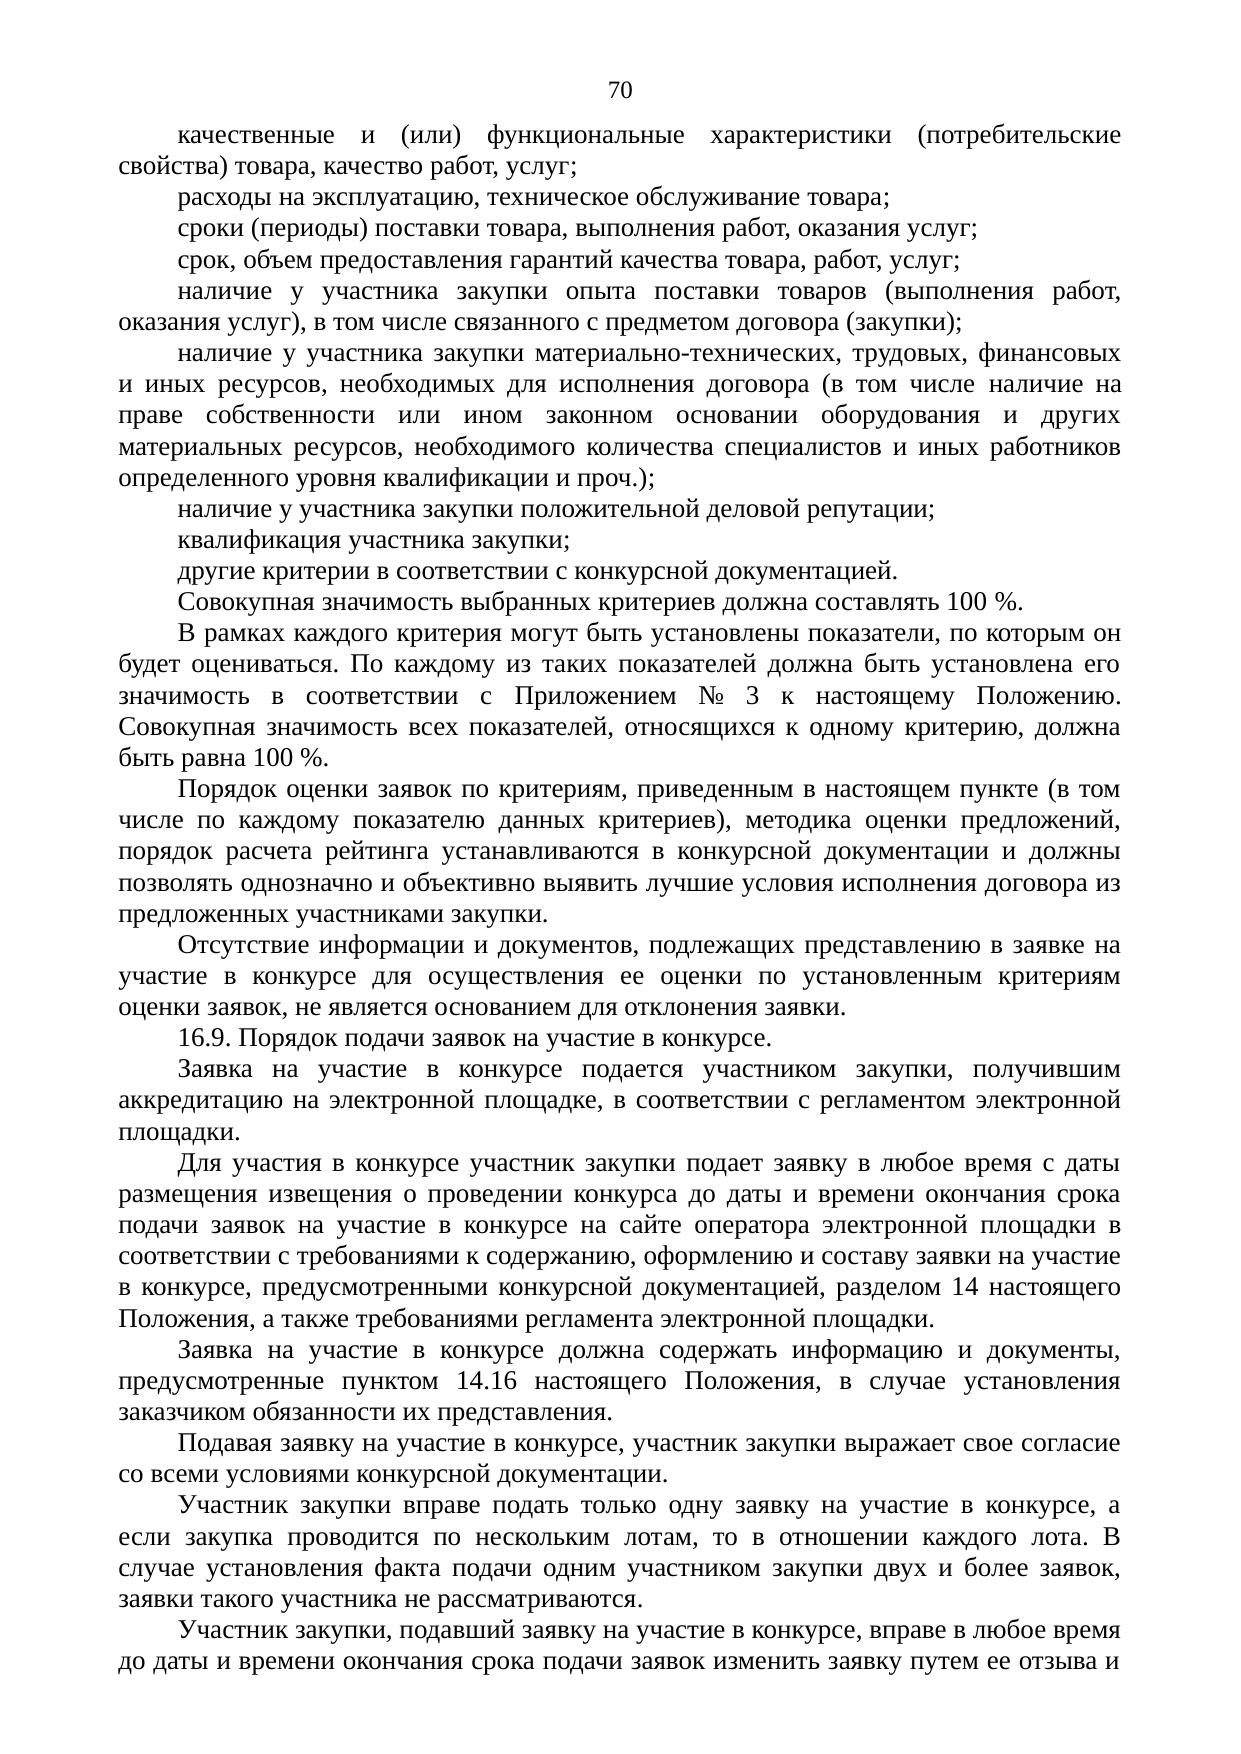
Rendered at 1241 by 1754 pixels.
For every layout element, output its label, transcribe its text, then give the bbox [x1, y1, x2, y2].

text расходы на эксплуатацию, техническое обслуживание товара; [118, 180, 1122, 212]
text наличие у участника закупки положительной деловой репутации; [118, 492, 1122, 523]
text качественные и (или) функциональные характеристики (потребительские свойства) товара, качество работ, услуг; [118, 118, 1122, 180]
text Подавая заявку на участие в конкурсе, участник закупки выражает свое согласие со всеми условиями конкурсной документации. [118, 1426, 1122, 1488]
text другие критерии в соответствии с конкурсной документацией. [118, 554, 1122, 585]
text В рамках каждого критерия могут быть установлены показатели, по которым он будет оцениваться. По каждому из таких показателей должна быть установлена его значимость в соответствии с Приложением № 3 к настоящему Положению. Совокупная значимость всех показателей, относящихся к одному критерию, должна быть равна 100 %. [118, 616, 1122, 772]
text наличие у участника закупки материально-технических, трудовых, финансовых и иных ресурсов, необходимых для исполнения договора (в том числе наличие на праве собственности или ином законном основании оборудования и других материальных ресурсов, необходимого количества специалистов и иных работников определенного уровня квалификации и проч.); [118, 336, 1122, 492]
text наличие у участника закупки опыта поставки товаров (выполнения работ, оказания услуг), в том числе связанного с предметом договора (закупки); [118, 274, 1122, 336]
text сроки (периоды) поставки товара, выполнения работ, оказания услуг; [118, 212, 1122, 243]
text Отсутствие информации и документов, подлежащих представлению в заявке на участие в конкурсе для осуществления ее оценки по установленным критериям оценки заявок, не является основанием для отклонения заявки. [118, 928, 1122, 1021]
text срок, объем предоставления гарантий качества товара, работ, услуг; [118, 243, 1122, 274]
text Участник закупки, подавший заявку на участие в конкурсе, вправе в любое время до даты и времени окончания срока подачи заявок изменить заявку путем ее отзыва и [118, 1613, 1122, 1675]
text квалификация участника закупки; [118, 523, 1122, 554]
text Заявка на участие в конкурсе подается участником закупки, получившим аккредитацию на электронной площадке, в соответствии с регламентом электронной площадки. [118, 1052, 1122, 1146]
text Порядок оценки заявок по критериям, приведенным в настоящем пункте (в том числе по каждому показателю данных критериев), методика оценки предложений, порядок расчета рейтинга устанавливаются в конкурсной документации и должны позволять однозначно и объективно выявить лучшие условия исполнения договора из предложенных участниками закупки. [118, 772, 1122, 928]
text 16.9. Порядок подачи заявок на участие в конкурсе. [118, 1021, 1122, 1052]
text Участник закупки вправе подать только одну заявку на участие в конкурсе, а если закупка проводится по нескольким лотам, то в отношении каждого лота. В случае установления факта подачи одним участником закупки двух и более заявок, заявки такого участника не рассматриваются. [118, 1488, 1122, 1613]
text Заявка на участие в конкурсе должна содержать информацию и документы, предусмотренные пунктом 14.16 настоящего Положения, в случае установления заказчиком обязанности их представления. [118, 1333, 1122, 1426]
text Совокупная значимость выбранных критериев должна составлять 100 %. [118, 585, 1122, 616]
text Для участия в конкурсе участник закупки подает заявку в любое время с даты размещения извещения о проведении конкурса до даты и времени окончания срока подачи заявок на участие в конкурсе на сайте оператора электронной площадки в соответствии с требованиями к содержанию, оформлению и составу заявки на участие в конкурсе, предусмотренными конкурсной документацией, разделом 14 настоящего Положения, а также требованиями регламента электронной площадки. [118, 1146, 1122, 1333]
